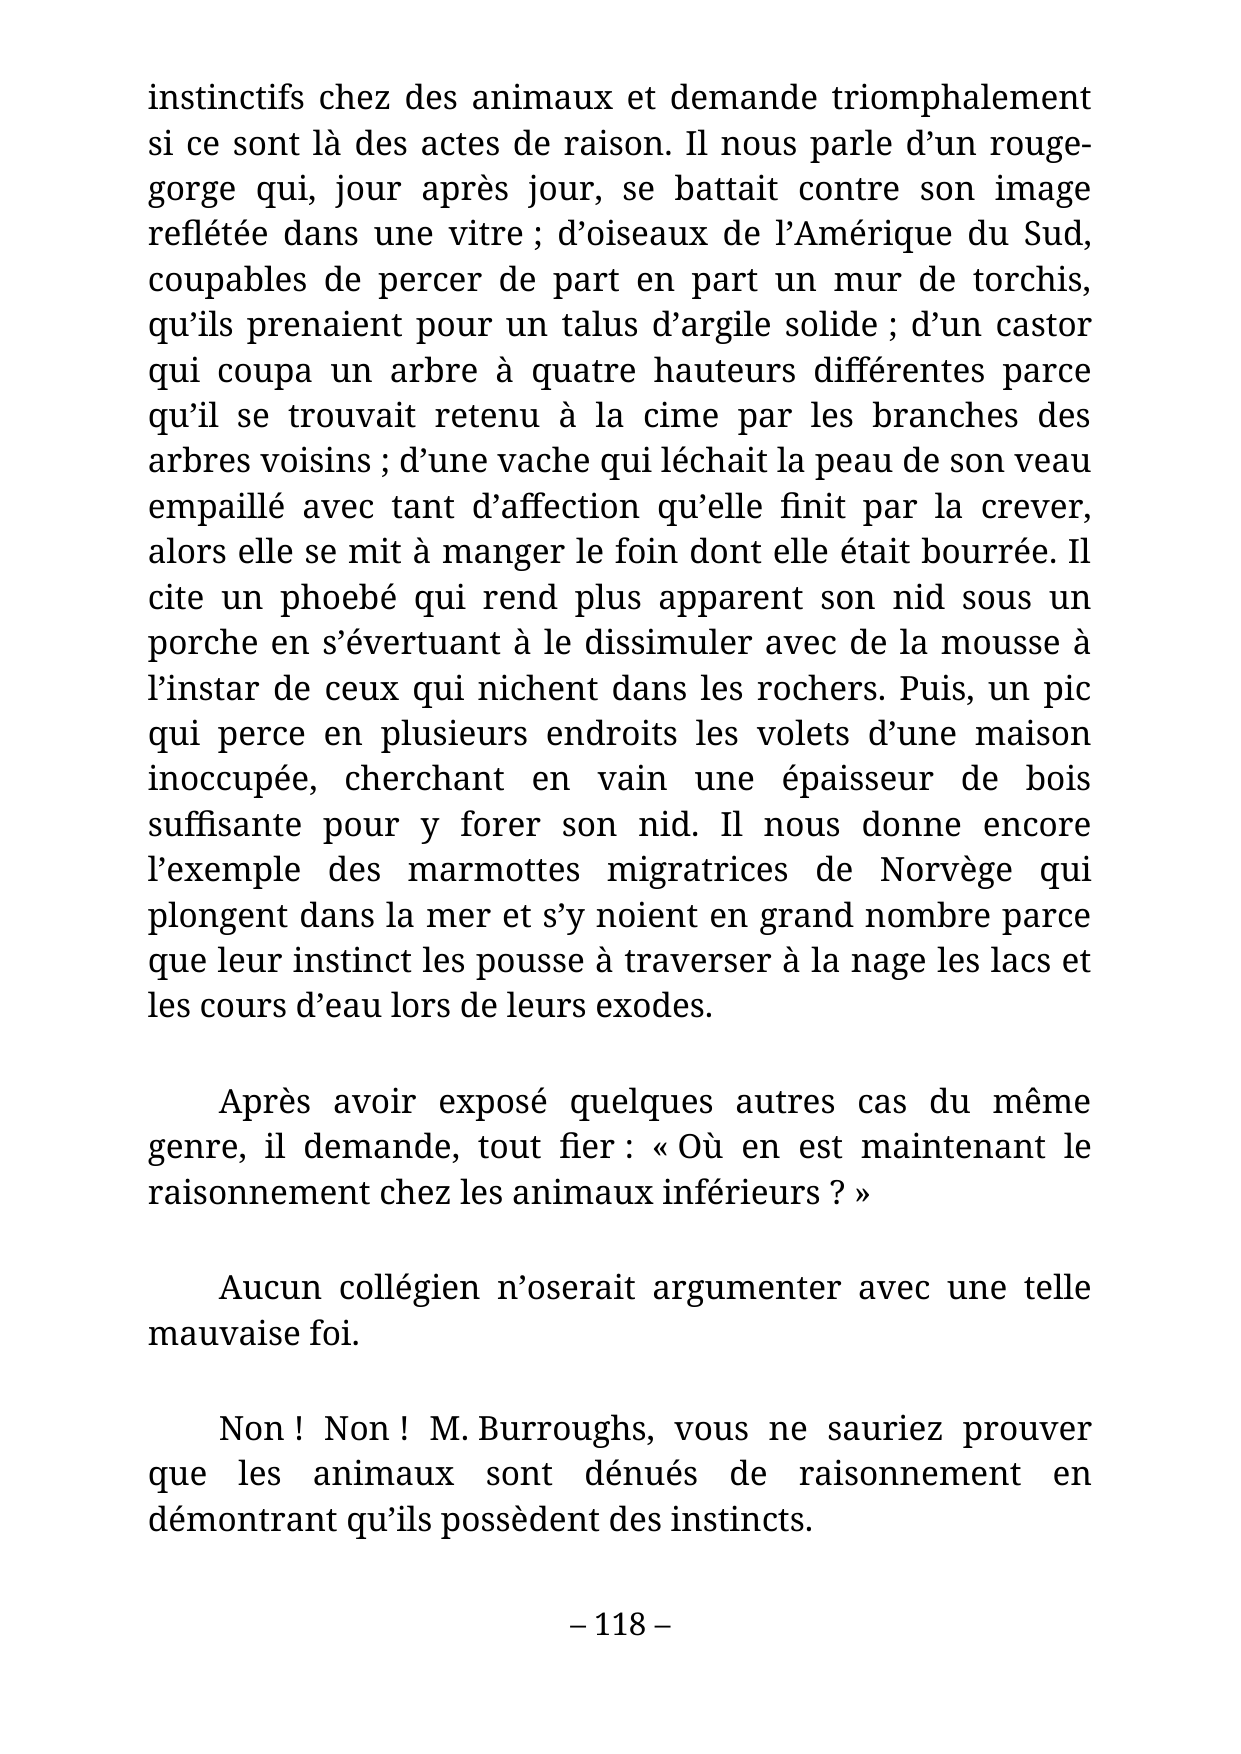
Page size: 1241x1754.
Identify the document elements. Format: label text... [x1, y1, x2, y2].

text Aucun collégien n’oserait argumenter avec une telle mauvaise foi. [148, 1264, 1092, 1355]
text Non ! Non ! M. Burroughs, vous ne sauriez prouver que les animaux sont dénués de raisonnement en démontrant qu’ils possèdent des instincts. [148, 1405, 1092, 1541]
text instinctifs chez des animaux et demande triomphalement si ce sont là des actes de raison. Il nous parle d’un rouge-gorge qui, jour après jour, se battait contre son image reflétée dans une vitre ; d’oiseaux de l’Amérique du Sud, coupables de percer de part en part un mur de torchis, qu’ils prenaient pour un talus d’argile solide ; d’un castor qui coupa un arbre à quatre hauteurs différentes parce qu’il se trouvait retenu à la cime par les branches des arbres voisins ; d’une vache qui léchait la peau de son veau empaillé avec tant d’affection qu’elle finit par la crever, alors elle se mit à manger le foin dont elle était bourrée. Il cite un phoebé qui rend plus apparent son nid sous un porche en s’évertuant à le dissimuler avec de la mousse à l’instar de ceux qui nichent dans les rochers. Puis, un pic qui perce en plusieurs endroits les volets d’une maison inoccupée, cherchant en vain une épaisseur de bois suffisante pour y forer son nid. Il nous donne encore l’exemple des marmottes migratrices de Norvège qui plongent dans la mer et s’y noient en grand nombre parce que leur instinct les pousse à traverser à la nage les lacs et les cours d’eau lors de leurs exodes. [148, 74, 1092, 1028]
text Après avoir exposé quelques autres cas du même genre, il demande, tout fier : « Où en est maintenant le raisonnement chez les animaux inférieurs ? » [148, 1078, 1092, 1214]
